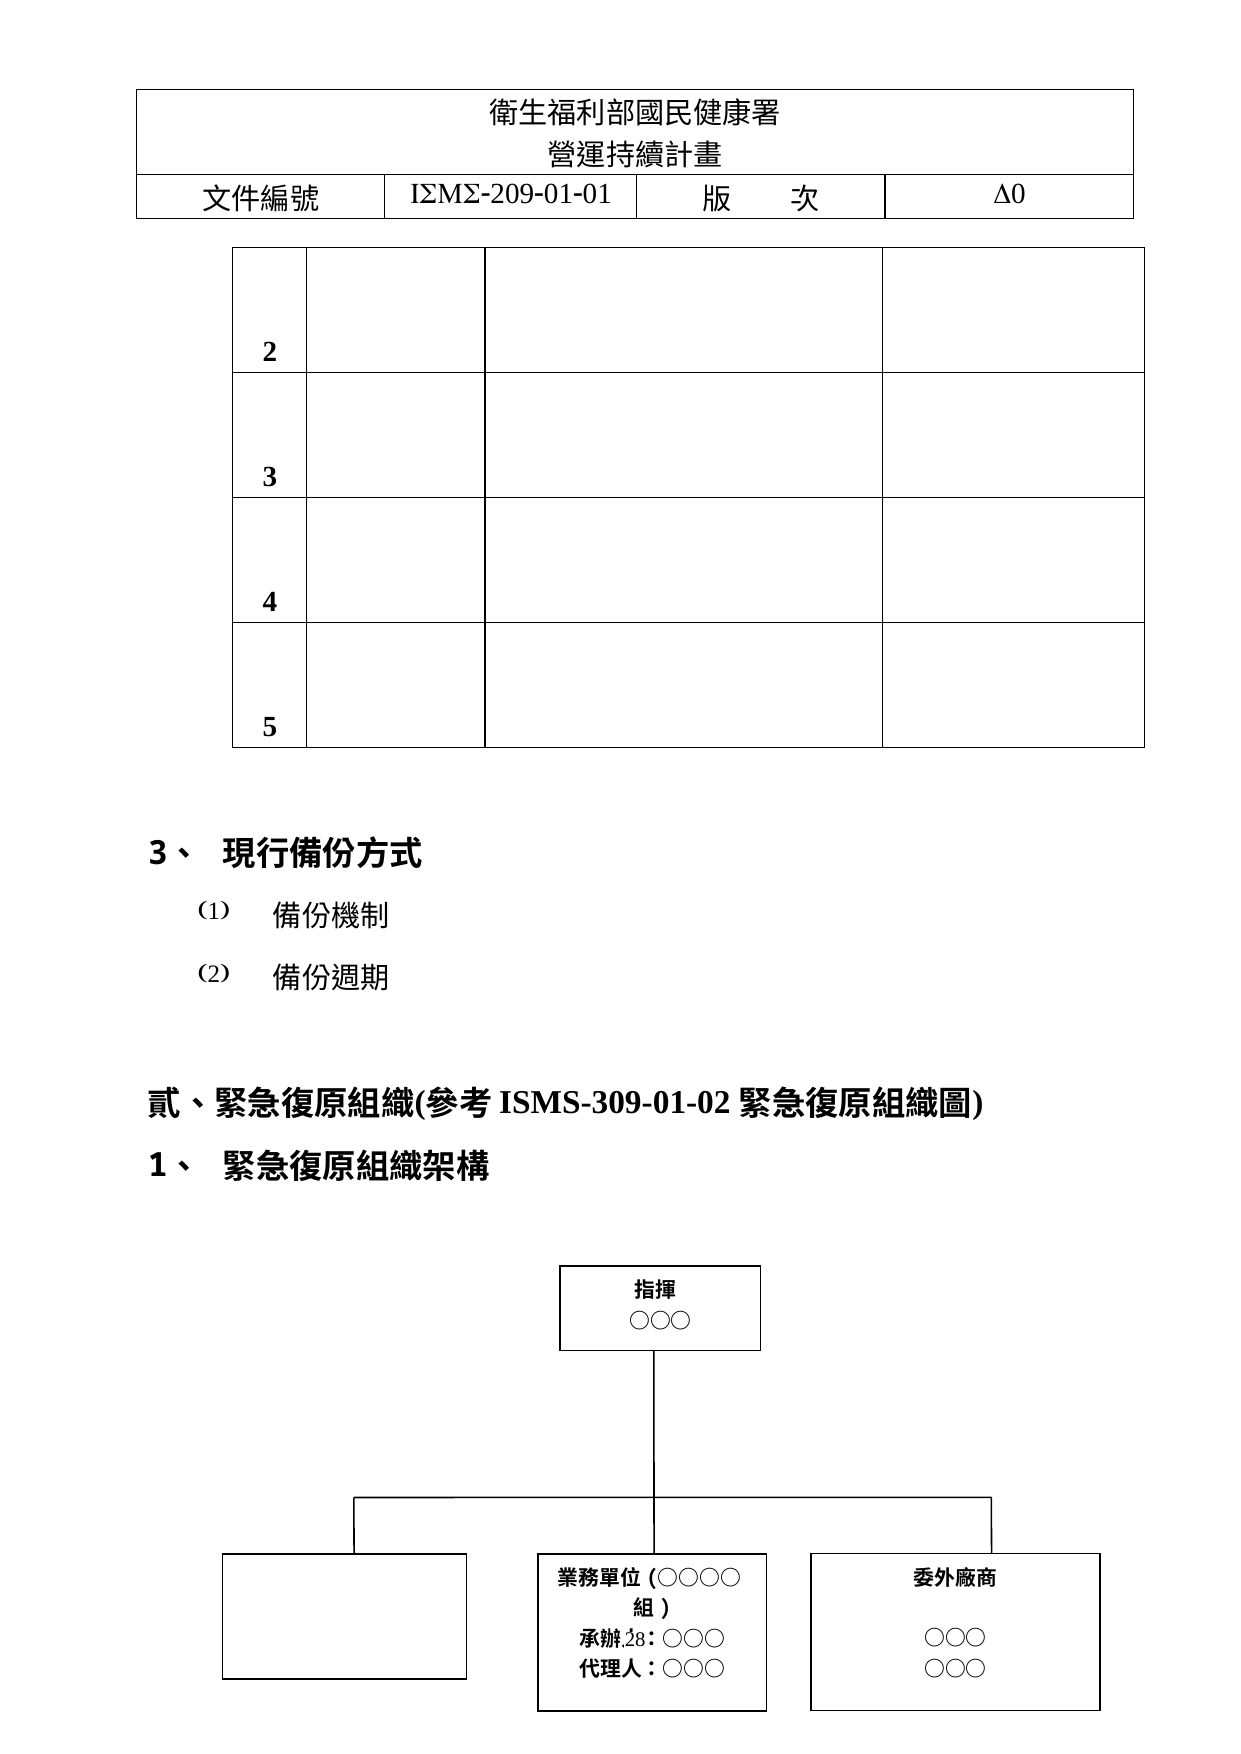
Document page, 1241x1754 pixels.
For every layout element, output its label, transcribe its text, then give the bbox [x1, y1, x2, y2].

table_cell [307, 248, 484, 372]
list 緊急復原組織(參考ISMS-309-01-02 緊急復原組織圖) [148, 1059, 1122, 1122]
table_cell 3 [233, 373, 306, 497]
table_cell [307, 373, 484, 497]
table_cell [486, 248, 882, 372]
table_cell [883, 248, 1144, 372]
table_cell 2 [233, 248, 306, 372]
table_cell [883, 623, 1144, 747]
table_cell 5 [233, 623, 306, 747]
list 備份機制 [198, 872, 1122, 934]
table_cell [307, 498, 484, 622]
table_cell [307, 623, 484, 747]
table_cell [486, 498, 882, 622]
table_cell [486, 623, 882, 747]
table_cell 4 [233, 498, 306, 622]
table_cell [883, 373, 1144, 497]
table_cell [486, 373, 882, 497]
table_cell [883, 498, 1144, 622]
list 緊急復原組織架構 [148, 1122, 1122, 1184]
list 現行備份方式 [148, 809, 1122, 872]
list 備份週期 [198, 934, 1122, 997]
